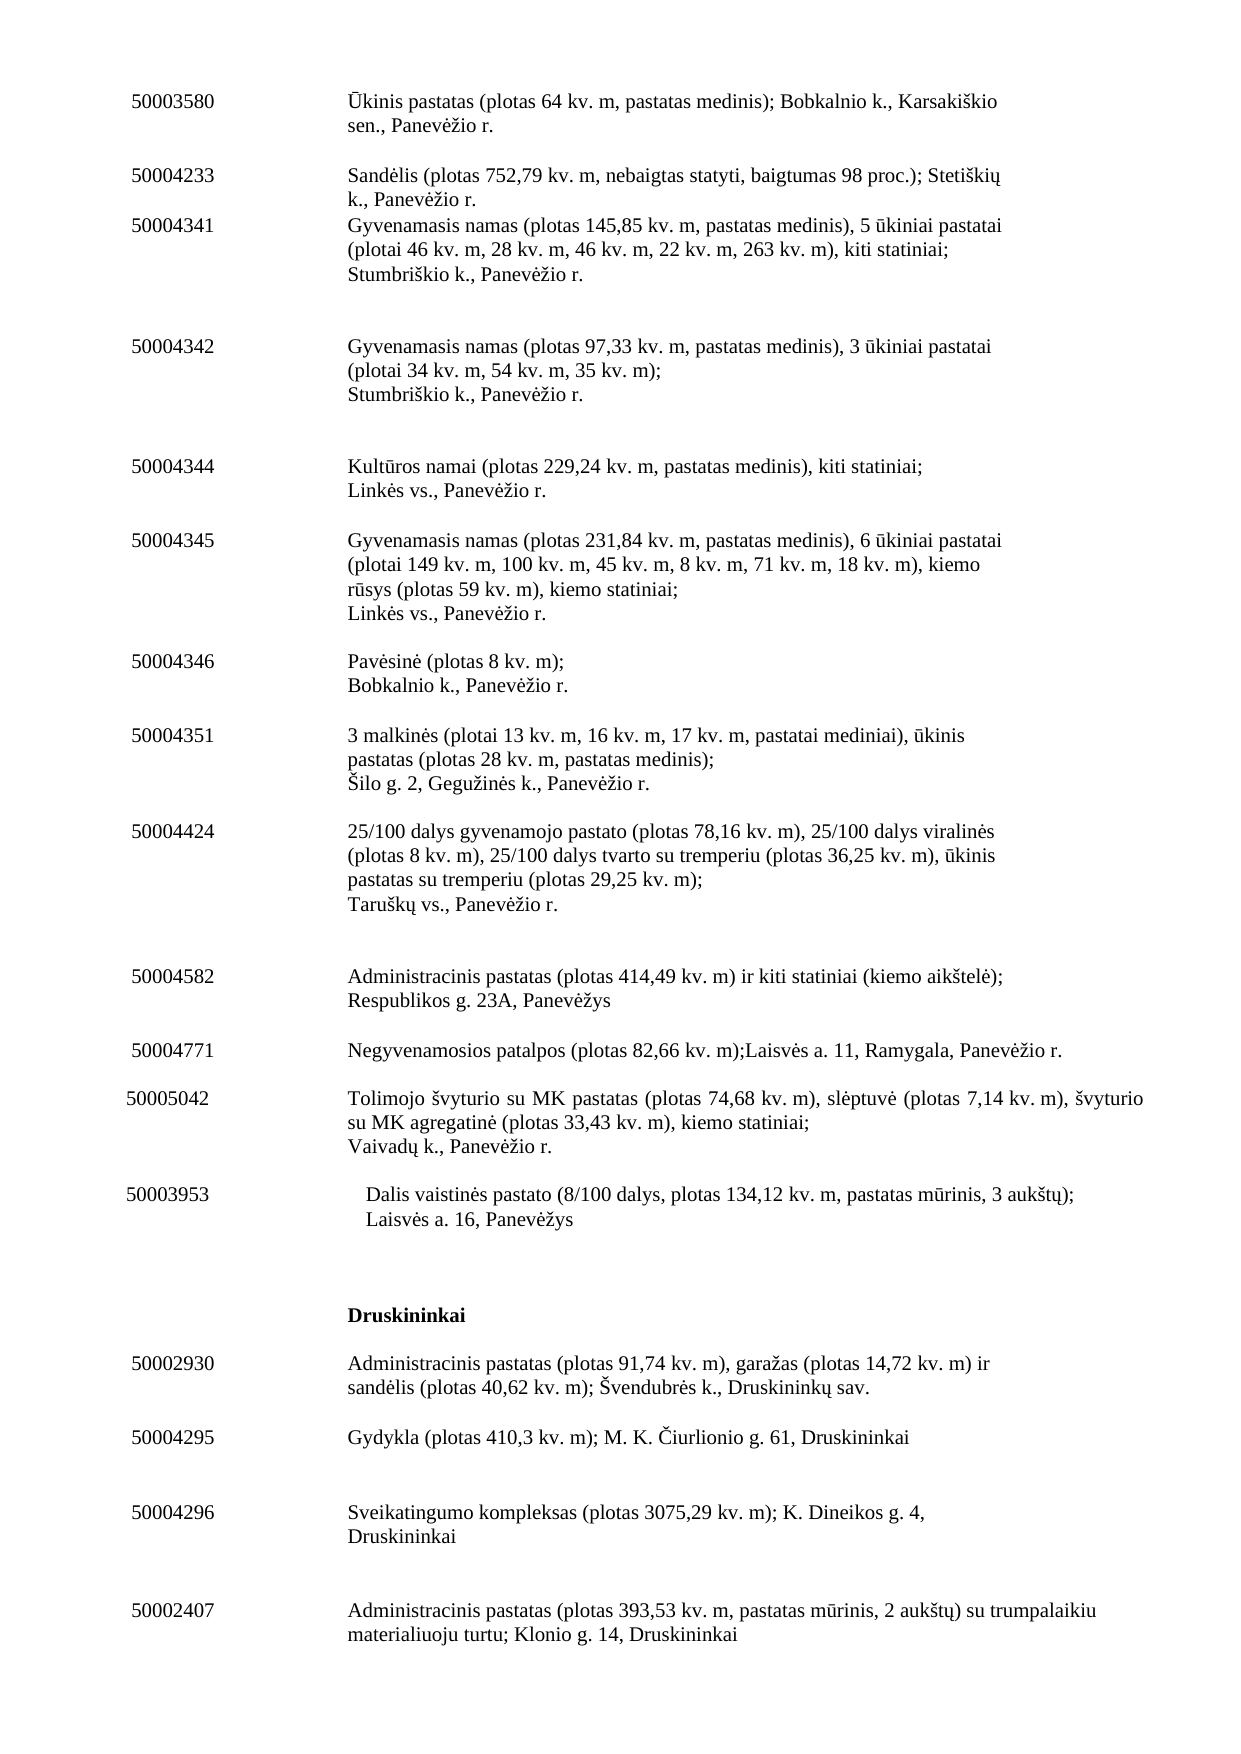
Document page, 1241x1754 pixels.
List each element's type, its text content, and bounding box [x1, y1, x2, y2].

table_cell [336, 1680, 1155, 1704]
table_cell [1170, 310, 1211, 334]
table_cell [1163, 1401, 1170, 1425]
table_cell [115, 1014, 1155, 1038]
table_cell [1037, 528, 1066, 624]
table_cell [1155, 1574, 1163, 1598]
table_cell [1163, 723, 1170, 795]
table_cell [1163, 916, 1170, 939]
table_cell [1163, 89, 1170, 139]
table_cell [1066, 723, 1148, 795]
table_cell [1163, 406, 1170, 430]
table_cell [1170, 1425, 1211, 1476]
table_cell [1066, 454, 1148, 504]
table_cell [1155, 213, 1163, 286]
table_cell [1170, 649, 1211, 699]
table_cell [115, 504, 1155, 528]
table_cell [1170, 406, 1211, 430]
table_cell Ūkinis pastatas (plotas 64 kv. m, pastatas medinis); Bobkalnio k., Karsakiškio sen., Panevėžio r. [336, 89, 1037, 139]
table_cell [1163, 1279, 1170, 1303]
table_cell [1163, 1574, 1170, 1598]
table_cell [1170, 430, 1211, 454]
table_cell [1170, 286, 1211, 309]
table_cell [1037, 163, 1066, 213]
table_cell [115, 1303, 336, 1327]
table_cell [1163, 1550, 1170, 1574]
table_cell [115, 1574, 336, 1598]
table_cell Dalis vaistinės pastato (8/100 dalys, plotas 134,12 kv. m, pastatas mūrinis, 3 aukštų); Laisvės a. 16, Panevėžys [336, 1183, 1155, 1254]
table_cell [115, 699, 1155, 723]
table_cell Administracinis pastatas (plotas 414,49 kv. m) ir kiti statiniai (kiemo aikštelė); Respublikos g. 23A, Panevėžys [336, 964, 1037, 1014]
table_cell 50004582 [115, 964, 336, 1014]
table_cell [1148, 723, 1155, 795]
table_cell [1155, 310, 1163, 334]
table_cell [1170, 213, 1211, 286]
table_cell [1163, 1425, 1170, 1476]
table_cell Tolimojo švyturio su MK pastatas (plotas 74,68 kv. m), slėptuvė (plotas 7,14 kv. m), švyturio su MK agregatinė (plotas 33,43 kv. m), kiemo statiniai; Vaivadų k., Panevėžio r. [336, 1086, 1155, 1182]
table_cell Pavėsinė (plotas 8 kv. m); Bobkalnio k., Panevėžio r. [336, 649, 1037, 699]
table_cell [1155, 286, 1163, 309]
table_cell [1155, 1401, 1163, 1425]
table_cell [1155, 1303, 1163, 1327]
table_cell [115, 1327, 336, 1351]
table_cell [1163, 964, 1170, 1014]
table_cell [1148, 334, 1155, 406]
table_cell 50003953 [115, 1183, 336, 1254]
table_cell [115, 916, 1155, 939]
table_cell [1163, 1255, 1170, 1279]
table_cell 50002407 [115, 1598, 336, 1680]
table_cell [1148, 454, 1155, 504]
table_cell [1148, 89, 1155, 139]
table_cell [1037, 649, 1066, 699]
table_cell Druskininkai [336, 1303, 1155, 1327]
table_cell Administracinis pastatas (plotas 91,74 kv. m), garažas (plotas 14,72 kv. m) ir sandėlis (plotas 40,62 kv. m); Švendubrės k., Druskininkų sav. [336, 1351, 1037, 1401]
table_cell [115, 795, 1155, 819]
table_cell [1170, 1598, 1211, 1680]
table_cell 50004345 [115, 528, 336, 624]
table_cell [1170, 504, 1211, 528]
table_cell Gyvenamasis namas (plotas 97,33 kv. m, pastatas medinis), 3 ūkiniai pastatai (plotai 34 kv. m, 54 kv. m, 35 kv. m); Stumbriškio k., Panevėžio r. [336, 334, 1037, 406]
table_cell [115, 1550, 1155, 1574]
table_cell [1163, 213, 1170, 286]
table_cell 50004295 [115, 1425, 336, 1476]
table_cell [1163, 1680, 1170, 1704]
table_cell [1155, 1279, 1163, 1303]
table_cell [1163, 504, 1170, 528]
table_cell [1155, 1086, 1163, 1182]
table_cell 50004296 [115, 1500, 336, 1550]
table_cell [1066, 819, 1148, 916]
table_cell [1163, 1183, 1170, 1254]
table_cell [1066, 528, 1148, 624]
table_cell Kultūros namai (plotas 229,24 kv. m, pastatas medinis), kiti statiniai; Linkės vs., Panevėžio r. [336, 454, 1037, 504]
table_cell [115, 310, 1155, 334]
table_cell [1155, 625, 1163, 649]
table_cell [1037, 1425, 1066, 1476]
table_cell [1155, 454, 1163, 504]
table_cell [1170, 334, 1211, 406]
table_cell [1155, 940, 1163, 964]
table_cell [1170, 1279, 1211, 1303]
table_cell [1163, 1038, 1170, 1086]
table_cell 50004346 [115, 649, 336, 699]
table_cell [1155, 1476, 1163, 1499]
table_cell [1163, 940, 1170, 964]
table_cell [1155, 819, 1163, 916]
table_cell [1170, 625, 1211, 649]
table_cell [115, 1255, 1155, 1279]
table_cell 25/100 dalys gyvenamojo pastato (plotas 78,16 kv. m), 25/100 dalys viralinės (plotas 8 kv. m), 25/100 dalys tvarto su tremperiu (plotas 36,25 kv. m), ūkinis pastatas su tremperiu (plotas 29,25 kv. m); Taruškų vs., Panevėžio r. [336, 819, 1037, 916]
table_cell [1170, 163, 1211, 213]
table_cell [1037, 819, 1066, 916]
table_cell [1066, 213, 1148, 286]
table_cell 50004351 [115, 723, 336, 795]
table_cell [1155, 916, 1163, 939]
table_cell [1148, 1425, 1155, 1476]
table_cell [1155, 1550, 1163, 1574]
table_cell [1066, 163, 1148, 213]
table_cell [1037, 89, 1066, 139]
table_cell [1148, 163, 1155, 213]
table_cell [1170, 1401, 1211, 1425]
table_cell [1163, 625, 1170, 649]
table_cell [1155, 504, 1163, 528]
table_cell [1037, 1500, 1066, 1550]
table_cell [1170, 916, 1211, 939]
table_cell 50005042 [115, 1086, 336, 1182]
table_cell [1155, 1500, 1163, 1550]
table_cell [1163, 1014, 1170, 1038]
table_cell [1155, 163, 1163, 213]
table_cell 50003580 [115, 89, 336, 139]
table_cell [1170, 1303, 1211, 1327]
table_cell [1163, 1086, 1170, 1182]
table_cell [1163, 334, 1170, 406]
table_cell [115, 139, 1155, 163]
table_cell [1170, 1680, 1211, 1704]
table_cell [1155, 723, 1163, 795]
table_cell [1155, 89, 1163, 139]
table_cell [115, 1279, 1155, 1303]
table_cell [1170, 1038, 1211, 1086]
table_cell [1170, 139, 1211, 163]
table_cell [1155, 1327, 1163, 1351]
table_cell [1170, 699, 1211, 723]
table_cell Negyvenamosios patalpos (plotas 82,66 kv. m);Laisvės a. 11, Ramygala, Panevėžio r. [336, 1038, 1155, 1086]
table_cell [1148, 649, 1155, 699]
table_cell [1066, 1425, 1148, 1476]
table_cell [1170, 1327, 1211, 1351]
table_cell [1170, 89, 1211, 139]
table_cell [1163, 1598, 1170, 1680]
table_cell [1037, 964, 1066, 1014]
table_cell [1037, 1351, 1066, 1401]
table_cell [1155, 1038, 1163, 1086]
table_cell 50004233 [115, 163, 336, 213]
table_cell [1037, 454, 1066, 504]
table_cell [1155, 1598, 1163, 1680]
table_cell [1163, 1351, 1170, 1401]
table_cell [1163, 163, 1170, 213]
table_cell Gyvenamasis namas (plotas 145,85 kv. m, pastatas medinis), 5 ūkiniai pastatai (plotai 46 kv. m, 28 kv. m, 46 kv. m, 22 kv. m, 263 kv. m), kiti statiniai; Stumbriškio k., Panevėžio r. [336, 213, 1037, 286]
table_cell [1170, 1255, 1211, 1279]
table_cell [1155, 964, 1163, 1014]
table_cell 50004771 [115, 1038, 336, 1086]
table_cell [1155, 795, 1163, 819]
table_cell Gyvenamasis namas (plotas 231,84 kv. m, pastatas medinis), 6 ūkiniai pastatai (plotai 149 kv. m, 100 kv. m, 45 kv. m, 8 kv. m, 71 kv. m, 18 kv. m), kiemo rūsys (plotas 59 kv. m), kiemo statiniai; Linkės vs., Panevėžio r. [336, 528, 1037, 624]
table_cell [115, 286, 1155, 309]
table_cell [1155, 528, 1163, 624]
table_cell [1148, 1500, 1155, 1550]
table_cell [1170, 1574, 1211, 1598]
table_cell [1163, 1327, 1170, 1351]
table_cell [1155, 334, 1163, 406]
table_cell [1170, 795, 1211, 819]
table_cell [1170, 528, 1211, 624]
table_cell [1037, 334, 1066, 406]
table_cell 50004344 [115, 454, 336, 504]
table_cell [1163, 819, 1170, 916]
table_cell 50004341 [115, 213, 336, 286]
table_cell [1155, 1351, 1163, 1401]
table_cell [1163, 1476, 1170, 1499]
table_cell 50004342 [115, 334, 336, 406]
table_cell [115, 1401, 1155, 1425]
table_cell [115, 1680, 336, 1704]
table_cell Administracinis pastatas (plotas 393,53 kv. m, pastatas mūrinis, 2 aukštų) su trumpalaikiu materialiuoju turtu; Klonio g. 14, Druskininkai [336, 1598, 1155, 1680]
table_cell [1148, 819, 1155, 916]
table_cell [1155, 406, 1163, 430]
table_cell [1170, 964, 1211, 1014]
table_cell [1163, 310, 1170, 334]
table_cell [336, 1574, 1155, 1598]
table_cell 50002930 [115, 1351, 336, 1401]
table_cell [1037, 723, 1066, 795]
table_cell [1170, 454, 1211, 504]
table_cell [1170, 819, 1211, 916]
table_cell [336, 1327, 1155, 1351]
table_cell [115, 625, 1155, 649]
table_cell [1155, 1014, 1163, 1038]
table_cell [1066, 649, 1148, 699]
table_cell [1155, 1680, 1163, 1704]
table_cell [1148, 1351, 1155, 1401]
table_cell [1170, 1086, 1211, 1182]
table_cell [1155, 1425, 1163, 1476]
table_cell 50004424 [115, 819, 336, 916]
table_cell [1163, 1500, 1170, 1550]
table_cell [115, 430, 1155, 454]
table_cell [1170, 940, 1211, 964]
table_cell Sveikatingumo kompleksas (plotas 3075,29 kv. m); K. Dineikos g. 4, Druskininkai [336, 1500, 1037, 1550]
table_cell [1170, 1351, 1211, 1401]
table_cell [1155, 1183, 1163, 1254]
table_cell [1037, 213, 1066, 286]
table_cell [1163, 1303, 1170, 1327]
table_cell [1170, 1550, 1211, 1574]
table_cell [1066, 89, 1148, 139]
table_cell 3 malkinės (plotai 13 kv. m, 16 kv. m, 17 kv. m, pastatai mediniai), ūkinis pastatas (plotas 28 kv. m, pastatas medinis); Šilo g. 2, Gegužinės k., Panevėžio r. [336, 723, 1037, 795]
table_cell [1066, 1500, 1148, 1550]
table_cell [1170, 1500, 1211, 1550]
table_cell [1170, 1476, 1211, 1499]
table_cell [1163, 528, 1170, 624]
table_cell [1163, 649, 1170, 699]
table_cell [1155, 649, 1163, 699]
table_cell [1066, 1351, 1148, 1401]
table_cell [1163, 139, 1170, 163]
table_cell [115, 1476, 1155, 1499]
table_cell [1148, 213, 1155, 286]
table_cell [1155, 1255, 1163, 1279]
table_cell [115, 940, 1155, 964]
table_cell [1066, 334, 1148, 406]
table_cell [1148, 964, 1155, 1014]
table_cell [1163, 286, 1170, 309]
table_cell [1163, 430, 1170, 454]
table_cell [1155, 430, 1163, 454]
table_cell Sandėlis (plotas 752,79 kv. m, nebaigtas statyti, baigtumas 98 proc.); Stetiškių k., Panevėžio r. [336, 163, 1037, 213]
table_cell Gydykla (plotas 410,3 kv. m); M. K. Čiurlionio g. 61, Druskininkai [336, 1425, 1037, 1476]
table_cell [1066, 964, 1148, 1014]
table_cell [115, 406, 1155, 430]
table_cell [1163, 795, 1170, 819]
table_cell [1155, 139, 1163, 163]
table_cell [1170, 1183, 1211, 1254]
table_cell [1170, 1014, 1211, 1038]
table_cell [1170, 723, 1211, 795]
table_cell [1163, 454, 1170, 504]
table_cell [1163, 699, 1170, 723]
table_cell [1148, 528, 1155, 624]
table_cell [1155, 699, 1163, 723]
